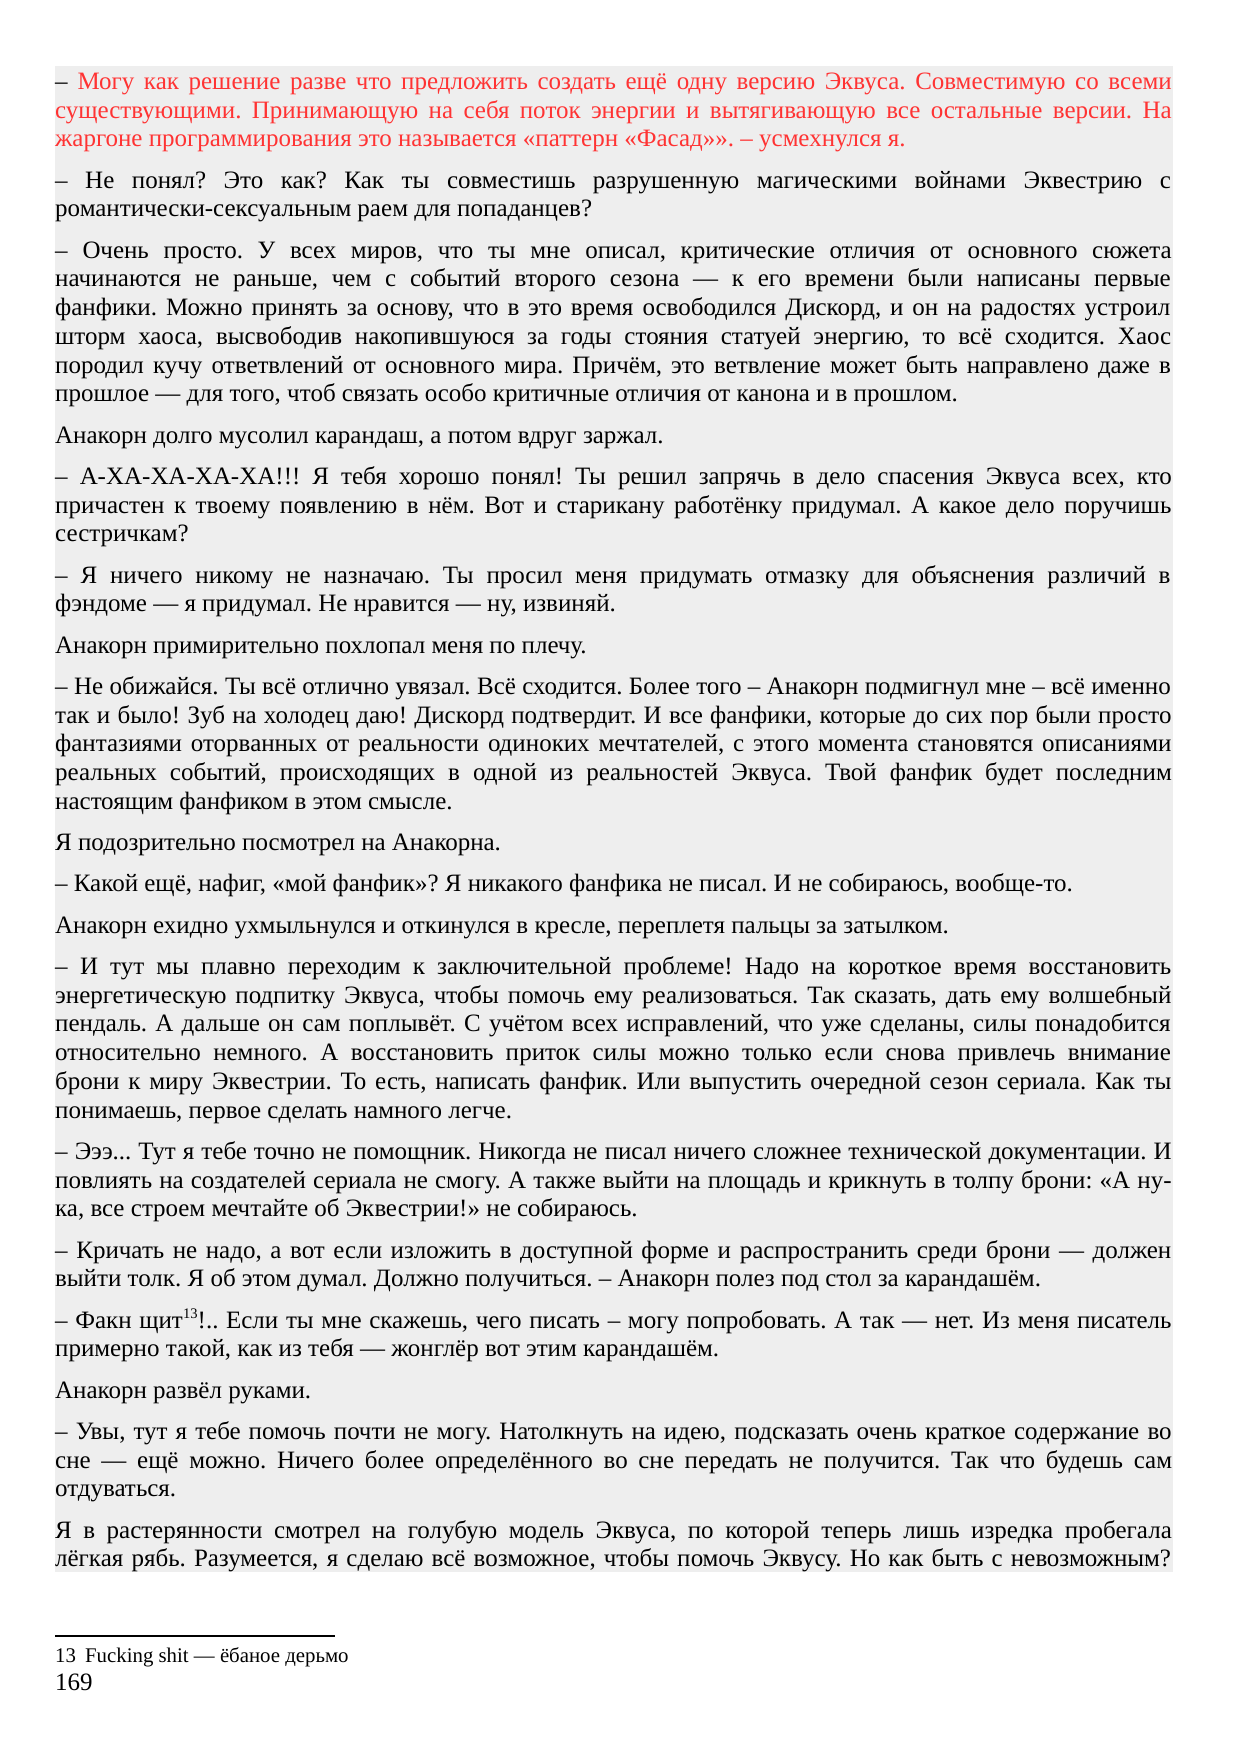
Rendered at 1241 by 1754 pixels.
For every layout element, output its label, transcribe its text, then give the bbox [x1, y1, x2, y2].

text – Не обижайся. Ты всё отлично увязал. Всё сходится. Более того – Анакорн подмигнул мне – всё именно так и было! Зуб на холодец даю! Дискорд подтвердит. И все фанфики, которые до сих пор были просто фантазиями оторванных от реальности одиноких мечтателей, с этого момента становятся описаниями реальных событий, происходящих в одной из реальностей Эквуса. Твой фанфик будет последним настоящим фанфиком в этом смысле. [55, 671, 1173, 815]
text Анакорн долго мусолил карандаш, а потом вдруг заржал. [55, 420, 1173, 448]
text Анакорн примирительно похлопал меня по плечу. [55, 630, 1173, 658]
text – Эээ... Тут я тебе точно не помощник. Никогда не писал ничего сложнее технической документации. И повлиять на создателей сериала не смогу. А также выйти на площадь и крикнуть в толпу брони: «А ну-ка, все строем мечтайте об Эквестрии!» не собираюсь. [55, 1136, 1173, 1222]
text – Очень просто. У всех миров, что ты мне описал, критические отличия от основного сюжета начинаются не раньше, чем с событий второго сезона — к его времени были написаны первые фанфики. Можно принять за основу, что в это время освободился Дискорд, и он на радостях устроил шторм хаоса, высвободив накопившуюся за годы стояния статуей энергию, то всё сходится. Хаос породил кучу ответвлений от основного мира. Причём, это ветвление может быть направлено даже в прошлое — для того, чтоб связать особо критичные отличия от канона и в прошлом. [55, 235, 1173, 407]
text Я подозрительно посмотрел на Анакорна. [55, 827, 1173, 856]
text – Увы, тут я тебе помочь почти не могу. Натолкнуть на идею, подсказать очень краткое содержание во сне — ещё можно. Ничего более определённого во сне передать не получится. Так что будешь сам отдуваться. [55, 1416, 1173, 1502]
text – А-ХА-ХА-ХА-ХА!!! Я тебя хорошо понял! Ты решил запрячь в дело спасения Эквуса всех, кто причастен к твоему появлению в нём. Вот и старикану работёнку придумал. А какое дело поручишь сестричкам? [55, 461, 1173, 547]
text – Могу как решение разве что предложить создать ещё одну версию Эквуса. Совместимую со всеми существующими. Принимающую на себя поток энергии и вытягивающую все остальные версии. На жаргоне программирования это называется «паттерн «Фасад»». – усмехнулся я. [55, 66, 1173, 152]
text – Факн щит!.. Если ты мне скажешь, чего писать – могу попробовать. А так — нет. Из меня писатель примерно такой, как из тебя — жонглёр вот этим карандашём. [55, 1305, 1173, 1362]
text Fucking shit — ёбаное дерьмо [55, 1642, 1173, 1667]
text – И тут мы плавно переходим к заключительной проблеме! Надо на короткое время восстановить энергетическую подпитку Эквуса, чтобы помочь ему реализоваться. Так сказать, дать ему волшебный пендаль. А дальше он сам поплывёт. С учётом всех исправлений, что уже сделаны, силы понадобится относительно немного. А восстановить приток силы можно только если снова привлечь внимание брони к миру Эквестрии. То есть, написать фанфик. Или выпустить очередной сезон сериала. Как ты понимаешь, первое сделать намного легче. [55, 951, 1173, 1123]
text – Какой ещё, нафиг, «мой фанфик»? Я никакого фанфика не писал. И не собираюсь, вообще-то. [55, 868, 1173, 897]
text Анакорн развёл руками. [55, 1375, 1173, 1403]
text – Кричать не надо, а вот если изложить в доступной форме и распространить среди брони — должен выйти толк. Я об этом думал. Должно получиться. – Анакорн полез под стол за карандашём. [55, 1235, 1173, 1292]
text Анакорн ехидно ухмыльнулся и откинулся в кресле, переплетя пальцы за затылком. [55, 910, 1173, 938]
text – Я ничего никому не назначаю. Ты просил меня придумать отмазку для объяснения различий в фэндоме — я придумал. Не нравится — ну, извиняй. [55, 560, 1173, 617]
text Я в растерянности смотрел на голубую модель Эквуса, по которой теперь лишь изредка пробегала лёгкая рябь. Разумеется, я сделаю всё возможное, чтобы помочь Эквусу. Но как быть с невозможным? [55, 1515, 1173, 1572]
text – Не понял? Это как? Как ты совместишь разрушенную магическими войнами Эквестрию с романтически-сексуальным раем для попаданцев? [55, 165, 1173, 222]
